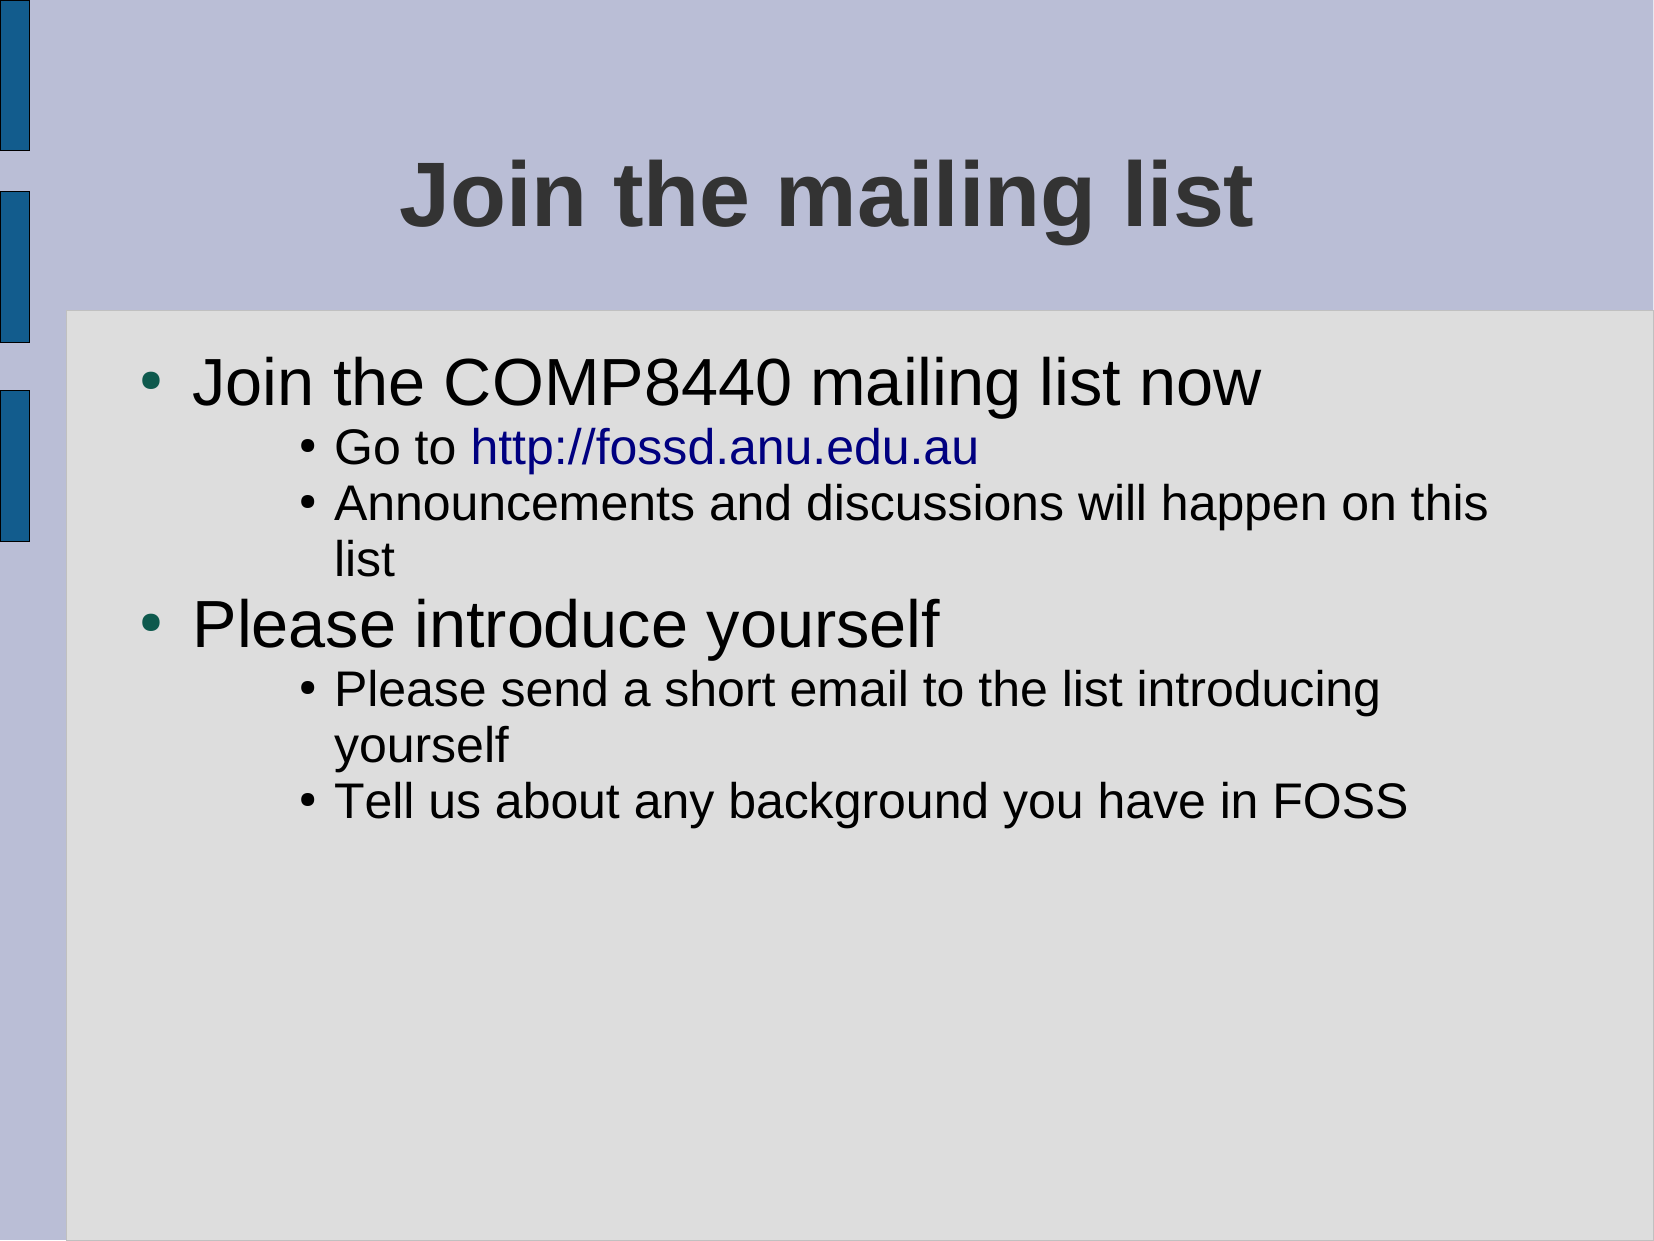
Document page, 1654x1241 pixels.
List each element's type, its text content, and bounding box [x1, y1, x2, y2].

list Join the COMP8440 mailing list now Go to http://fossd.anu.edu.au Announcements and discussions will happen on this list Please introduce yourself Please send a short email to the list introducing yourself Tell us about any background you have in FOSS [121, 344, 1534, 1149]
title Join the mailing list [121, 98, 1534, 291]
